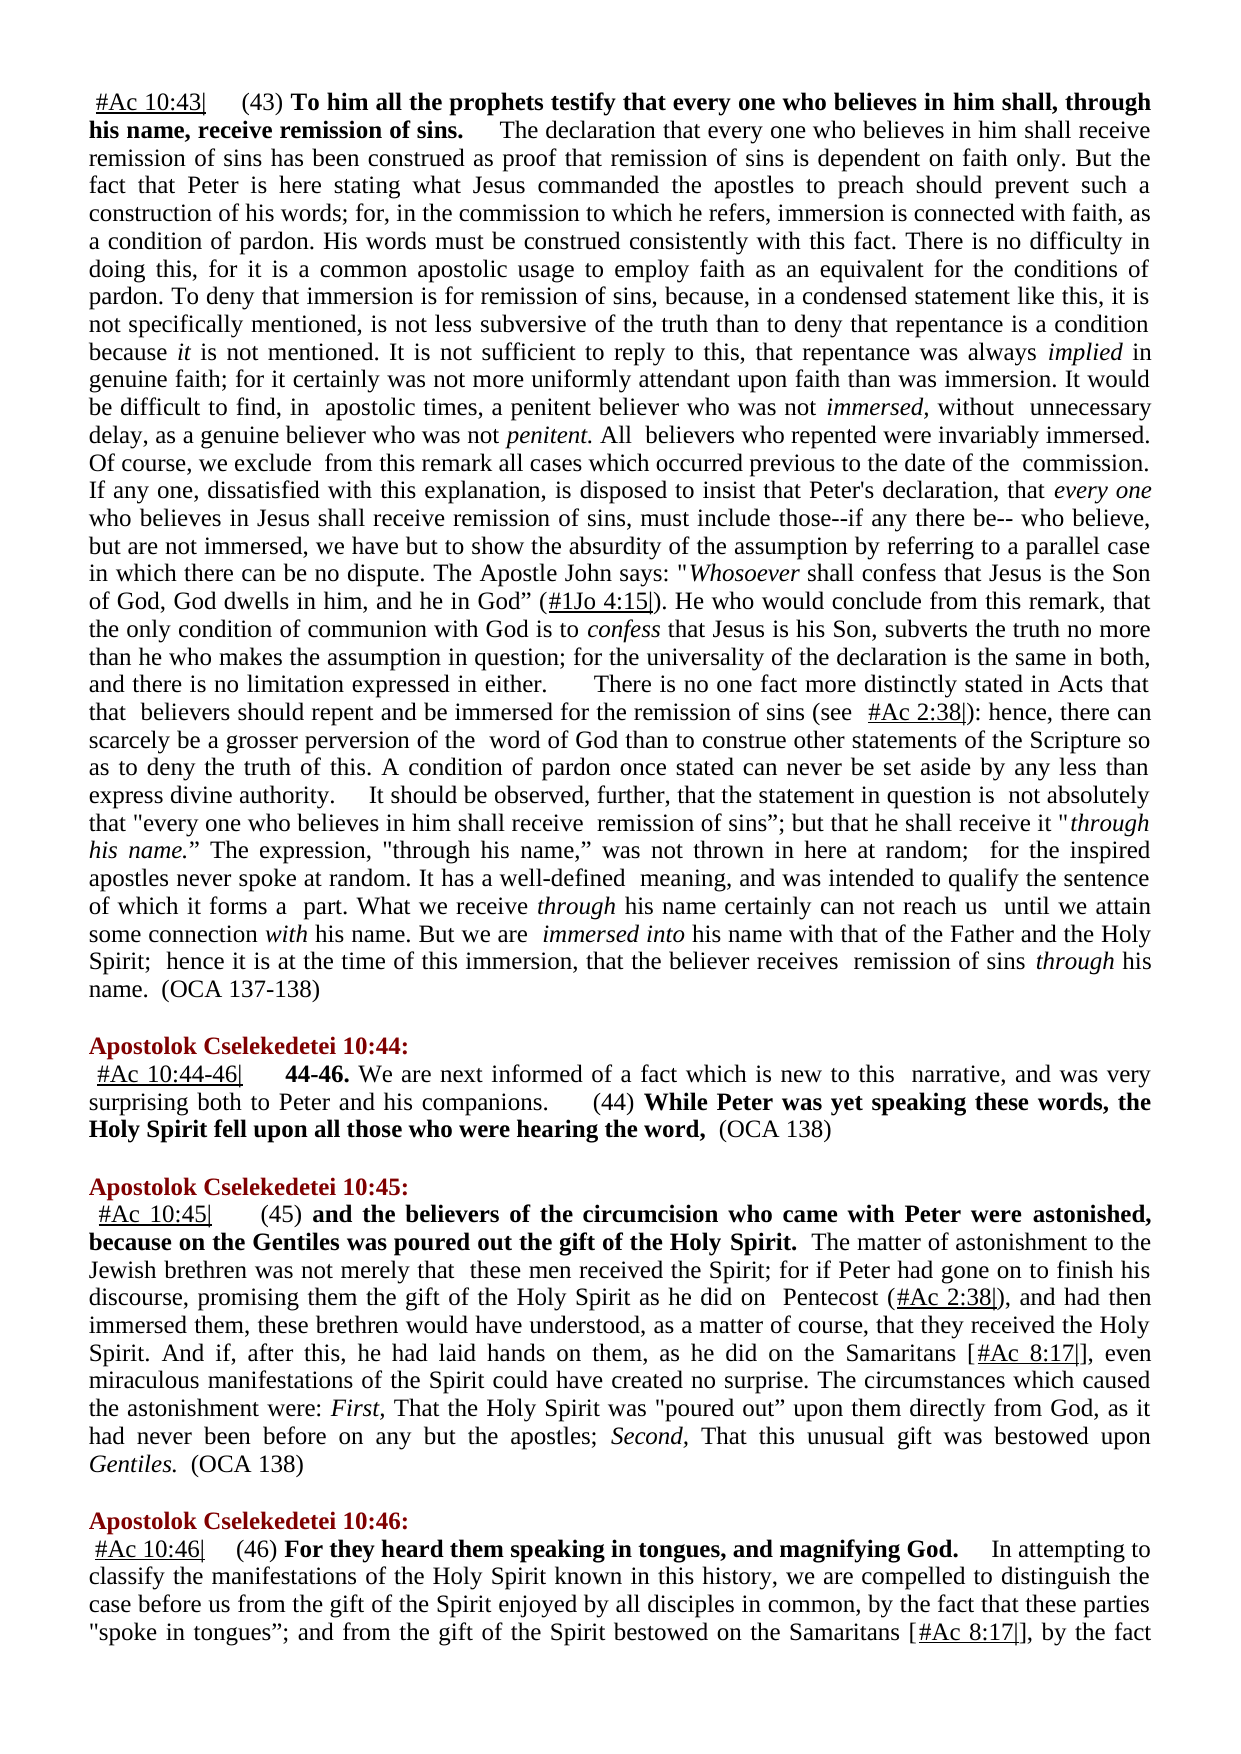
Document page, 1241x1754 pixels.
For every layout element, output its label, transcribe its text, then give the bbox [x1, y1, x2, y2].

text #Ac 10:46| (46) For they heard them speaking in tongues, and magnifying God. In attempting to classify the manifestations of the Holy Spirit known in this history, we are compelled to distinguish the case before us from the gift of the Spirit enjoyed by all disciples in common, by the fact that these parties "spoke in tongues”; and from the gift of the Spirit bestowed on the Samaritans [#Ac 8:17|], by the fact [88, 1535, 1152, 1646]
text #Ac 10:45| (45) and the believers of the circumcision who came with Peter were astonished, because on the Gentiles was poured out the gift of the Holy Spirit. The matter of astonishment to the Jewish brethren was not merely that these men received the Spirit; for if Peter had gone on to finish his discourse, promising them the gift of the Holy Spirit as he did on Pentecost (#Ac 2:38|), and had then immersed them, these brethren would have understood, as a matter of course, that they received the Holy Spirit. And if, after this, he had laid hands on them, as he did on the Samaritans [#Ac 8:17|], even miraculous manifestations of the Spirit could have created no surprise. The circumstances which caused the astonishment were: First, That the Holy Spirit was "poured out” upon them directly from God, as it had never been before on any but the apostles; Second, That this unusual gift was bestowed upon Gentiles. (OCA 138) [88, 1200, 1152, 1477]
text Apostolok Cselekedetei 10:45: [88, 1173, 1152, 1200]
text #Ac 10:44-46| 44-46. We are next informed of a fact which is new to this narrative, and was very surprising both to Peter and his companions. (44) While Peter was yet speaking these words, the Holy Spirit fell upon all those who were hearing the word, (OCA 138) [88, 1060, 1152, 1143]
text #Ac 10:43| (43) To him all the prophets testify that every one who believes in him shall, through his name, receive remission of sins. The declaration that every one who believes in him shall receive remission of sins has been construed as proof that remission of sins is dependent on faith only. But the fact that Peter is here stating what Jesus commanded the apostles to preach should prevent such a construction of his words; for, in the commission to which he refers, immersion is connected with faith, as a condition of pardon. His words must be construed consistently with this fact. There is no difficulty in doing this, for it is a common apostolic usage to employ faith as an equivalent for the conditions of pardon. To deny that immersion is for remission of sins, because, in a condensed statement like this, it is not specifically mentioned, is not less subversive of the truth than to deny that repentance is a condition because it is not mentioned. It is not sufficient to reply to this, that repentance was always implied in genuine faith; for it certainly was not more uniformly attendant upon faith than was immersion. It would be difficult to find, in apostolic times, a penitent believer who was not immersed, without unnecessary delay, as a genuine believer who was not penitent. All believers who repented were invariably immersed. Of course, we exclude from this remark all cases which occurred previous to the date of the commission. If any one, dissatisfied with this explanation, is disposed to insist that Peter's declaration, that every one who believes in Jesus shall receive remission of sins, must include those--if any there be-- who believe, but are not immersed, we have but to show the absurdity of the assumption by referring to a parallel case in which there can be no dispute. The Apostle John says: "Whosoever shall confess that Jesus is the Son of God, God dwells in him, and he in God” (#1Jo 4:15|). He who would conclude from this remark, that the only condition of communion with God is to confess that Jesus is his Son, subverts the truth no more than he who makes the assumption in question; for the universality of the declaration is the same in both, and there is no limitation expressed in either. There is no one fact more distinctly stated in Acts that that believers should repent and be immersed for the remission of sins (see #Ac 2:38|): hence, there can scarcely be a grosser perversion of the word of God than to construe other statements of the Scripture so as to deny the truth of this. A condition of pardon once stated can never be set aside by any less than express divine authority. It should be observed, further, that the statement in question is not absolutely that "every one who believes in him shall receive remission of sins”; but that he shall receive it "through his name.” The expression, "through his name,” was not thrown in here at random; for the inspired apostles never spoke at random. It has a well-defined meaning, and was intended to qualify the sentence of which it forms a part. What we receive through his name certainly can not reach us until we attain some connection with his name. But we are immersed into his name with that of the Father and the Holy Spirit; hence it is at the time of this immersion, that the believer receives remission of sins through his name. (OCA 137-138) [88, 88, 1152, 1003]
text Apostolok Cselekedetei 10:44: [88, 1032, 1152, 1060]
text Apostolok Cselekedetei 10:46: [88, 1507, 1152, 1535]
